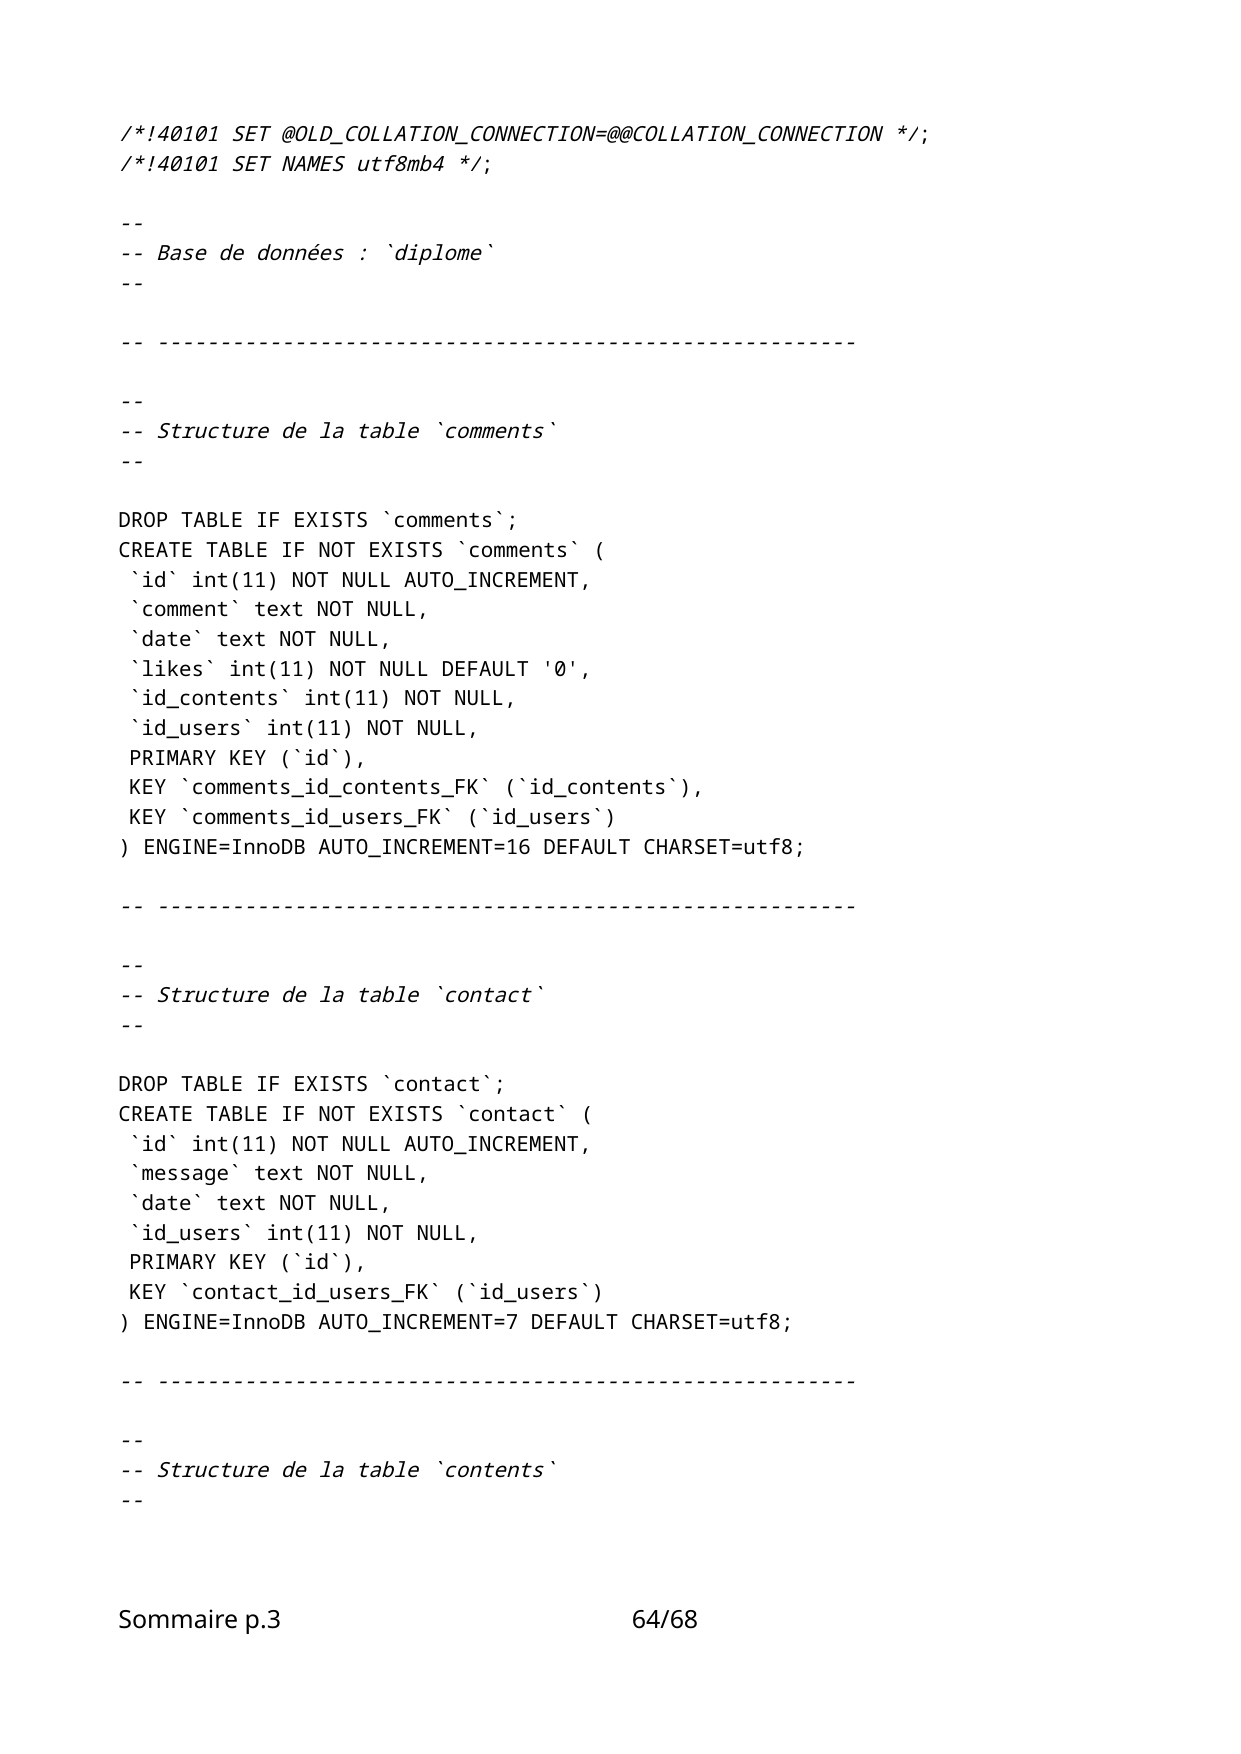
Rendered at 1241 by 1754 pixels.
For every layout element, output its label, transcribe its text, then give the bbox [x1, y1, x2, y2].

text -- [118, 267, 1122, 296]
text -- [118, 445, 1122, 474]
text PRIMARY KEY (`id`), [118, 742, 1122, 771]
text `id_users` int(11) NOT NULL, [118, 1217, 1122, 1246]
text ) ENGINE=InnoDB AUTO_INCREMENT=16 DEFAULT CHARSET=utf8; [118, 831, 1122, 860]
text `message` text NOT NULL, [118, 1157, 1122, 1187]
text -- [118, 1009, 1122, 1038]
text `date` text NOT NULL, [118, 1187, 1122, 1217]
text -- [118, 1424, 1122, 1454]
text KEY `contact_id_users_FK` (`id_users`) [118, 1276, 1122, 1306]
text `date` text NOT NULL, [118, 623, 1122, 652]
text -- Structure de la table `comments` [118, 415, 1122, 445]
text `comment` text NOT NULL, [118, 593, 1122, 623]
text KEY `comments_id_contents_FK` (`id_contents`), [118, 771, 1122, 801]
text DROP TABLE IF EXISTS `contact`; [118, 1068, 1122, 1098]
text -- -------------------------------------------------------- [118, 1365, 1122, 1395]
text DROP TABLE IF EXISTS `comments`; [118, 504, 1122, 534]
text `id_users` int(11) NOT NULL, [118, 712, 1122, 742]
text `id` int(11) NOT NULL AUTO_INCREMENT, [118, 563, 1122, 593]
text /*!40101 SET @OLD_COLLATION_CONNECTION=@@COLLATION_CONNECTION */; [118, 118, 1122, 148]
text -- [118, 949, 1122, 979]
text -- [118, 1484, 1122, 1513]
text -- Base de données : `diplome` [118, 237, 1122, 267]
text /*!40101 SET NAMES utf8mb4 */; [118, 148, 1122, 177]
text -- -------------------------------------------------------- [118, 326, 1122, 356]
text KEY `comments_id_users_FK` (`id_users`) [118, 801, 1122, 831]
text `likes` int(11) NOT NULL DEFAULT '0', [118, 652, 1122, 682]
text -- [118, 385, 1122, 415]
text ) ENGINE=InnoDB AUTO_INCREMENT=7 DEFAULT CHARSET=utf8; [118, 1306, 1122, 1335]
text -- Structure de la table `contact` [118, 979, 1122, 1009]
text `id_contents` int(11) NOT NULL, [118, 682, 1122, 712]
text PRIMARY KEY (`id`), [118, 1246, 1122, 1276]
text -- Structure de la table `contents` [118, 1454, 1122, 1484]
text CREATE TABLE IF NOT EXISTS `comments` ( [118, 534, 1122, 563]
text `id` int(11) NOT NULL AUTO_INCREMENT, [118, 1127, 1122, 1157]
text CREATE TABLE IF NOT EXISTS `contact` ( [118, 1098, 1122, 1127]
text -- [118, 207, 1122, 237]
text -- -------------------------------------------------------- [118, 890, 1122, 920]
